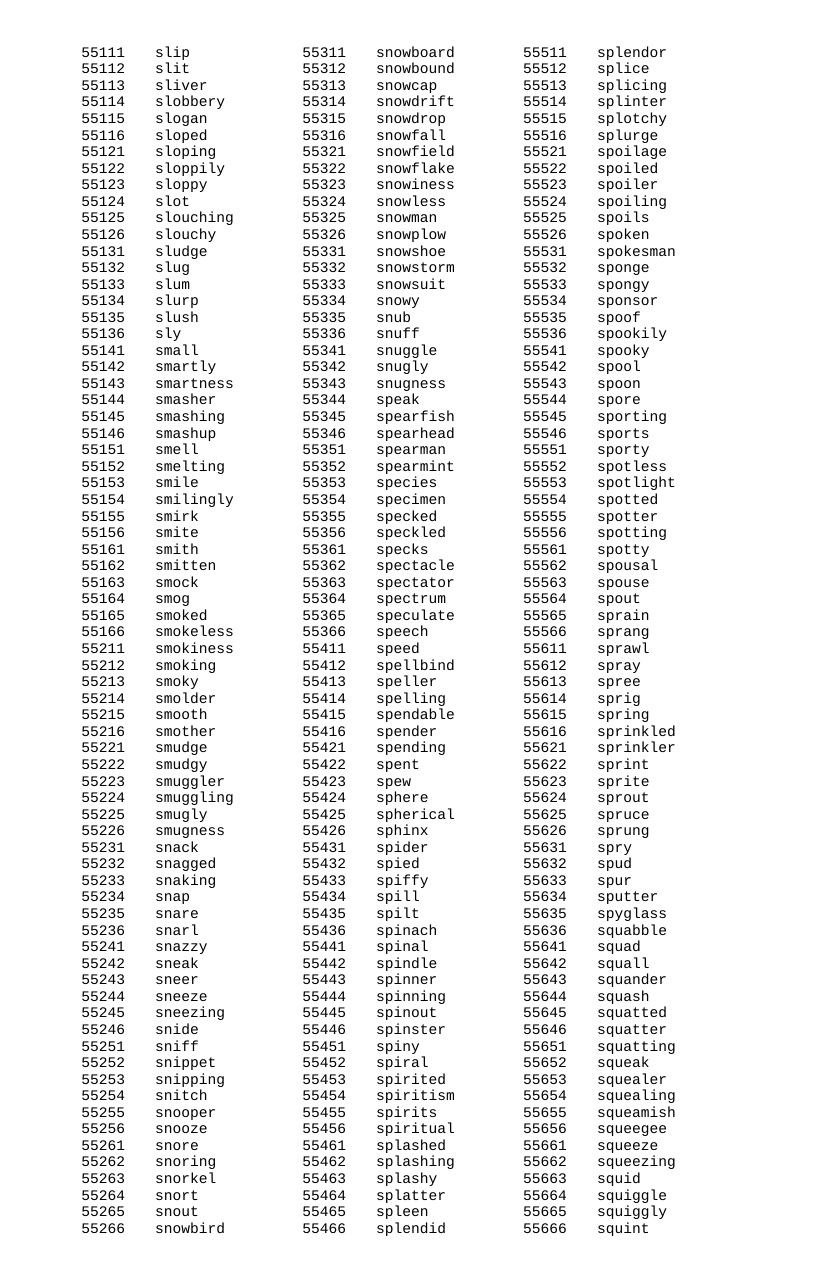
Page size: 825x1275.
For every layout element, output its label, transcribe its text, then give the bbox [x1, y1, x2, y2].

text 55222 smudgy [81, 757, 302, 774]
text 55525 spoils [523, 211, 744, 227]
text 55511 splendor [523, 45, 744, 62]
text 55622 sprint [523, 757, 744, 774]
text 55145 smashing [81, 409, 302, 426]
text 55253 snipping [81, 1072, 302, 1088]
text 55131 sludge [81, 244, 302, 260]
text 55455 spirits [302, 1105, 523, 1122]
text 55342 snugly [302, 360, 523, 376]
text 55626 sprung [523, 823, 744, 840]
text 55454 spiritism [302, 1088, 523, 1105]
text 55311 snowboard [302, 45, 523, 62]
text 55444 spinning [302, 989, 523, 1006]
text 55616 sprinkled [523, 724, 744, 741]
text 55433 spiffy [302, 873, 523, 890]
text 55114 slobbery [81, 95, 302, 111]
text 55223 smuggler [81, 774, 302, 790]
text 55544 spore [523, 393, 744, 409]
text 55125 slouching [81, 211, 302, 227]
text 55126 slouchy [81, 227, 302, 244]
text 55533 spongy [523, 277, 744, 293]
text 55556 spotting [523, 525, 744, 542]
text 55231 snack [81, 840, 302, 857]
text 55254 snitch [81, 1088, 302, 1105]
text 55235 snare [81, 906, 302, 923]
text 55442 spindle [302, 956, 523, 972]
text 55312 snowbound [302, 62, 523, 78]
text 55535 spoof [523, 310, 744, 327]
text 55611 sprawl [523, 641, 744, 658]
text 55422 spent [302, 757, 523, 774]
text 55215 smooth [81, 707, 302, 724]
text 55341 snuggle [302, 343, 523, 360]
text 55336 snuff [302, 327, 523, 343]
text 55356 speckled [302, 525, 523, 542]
text 55451 spiny [302, 1039, 523, 1055]
text 55214 smolder [81, 691, 302, 707]
text 55234 snap [81, 890, 302, 906]
text 55324 snowless [302, 194, 523, 211]
text 55644 squash [523, 989, 744, 1006]
text 55546 sports [523, 426, 744, 442]
text 55335 snub [302, 310, 523, 327]
text 55365 speculate [302, 608, 523, 625]
text 55514 splinter [523, 95, 744, 111]
text 55411 speed [302, 641, 523, 658]
text 55321 snowfield [302, 144, 523, 161]
text 55154 smilingly [81, 492, 302, 509]
text 55536 spookily [523, 327, 744, 343]
text 55666 squint [523, 1221, 744, 1237]
text 55516 splurge [523, 128, 744, 144]
text 55613 spree [523, 674, 744, 691]
text 55334 snowy [302, 293, 523, 310]
text 55633 spur [523, 873, 744, 890]
text 55522 spoiled [523, 161, 744, 177]
text 55543 spoon [523, 376, 744, 393]
text 55665 squiggly [523, 1204, 744, 1221]
text 55343 snugness [302, 376, 523, 393]
text 55165 smoked [81, 608, 302, 625]
text 55625 spruce [523, 807, 744, 823]
text 55115 slogan [81, 111, 302, 128]
text 55314 snowdrift [302, 95, 523, 111]
text 55655 squeamish [523, 1105, 744, 1122]
text 55353 species [302, 476, 523, 492]
text 55513 splicing [523, 78, 744, 95]
text 55651 squatting [523, 1039, 744, 1055]
text 55654 squealing [523, 1088, 744, 1105]
text 55111 slip [81, 45, 302, 62]
text 55354 specimen [302, 492, 523, 509]
text 55121 sloping [81, 144, 302, 161]
text 55366 speech [302, 625, 523, 641]
text 55325 snowman [302, 211, 523, 227]
text 55232 snagged [81, 857, 302, 873]
text 55213 smoky [81, 674, 302, 691]
text 55545 sporting [523, 409, 744, 426]
text 55221 smudge [81, 741, 302, 757]
text 55153 smile [81, 476, 302, 492]
text 55124 slot [81, 194, 302, 211]
text 55346 spearhead [302, 426, 523, 442]
text 55641 squad [523, 939, 744, 956]
text 55512 splice [523, 62, 744, 78]
text 55244 sneeze [81, 989, 302, 1006]
text 55352 spearmint [302, 459, 523, 476]
text 55116 sloped [81, 128, 302, 144]
text 55552 spotless [523, 459, 744, 476]
text 55136 sly [81, 327, 302, 343]
text 55245 sneezing [81, 1006, 302, 1022]
text 55431 spider [302, 840, 523, 857]
text 55156 smite [81, 525, 302, 542]
text 55313 snowcap [302, 78, 523, 95]
text 55565 sprain [523, 608, 744, 625]
text 55252 snippet [81, 1055, 302, 1072]
text 55413 speller [302, 674, 523, 691]
text 55416 spender [302, 724, 523, 741]
text 55664 squiggle [523, 1188, 744, 1204]
text 55445 spinout [302, 1006, 523, 1022]
text 55351 spearman [302, 442, 523, 459]
text 55113 sliver [81, 78, 302, 95]
text 55242 sneak [81, 956, 302, 972]
text 55236 snarl [81, 923, 302, 939]
text 55225 smugly [81, 807, 302, 823]
text 55432 spied [302, 857, 523, 873]
text 55541 spooky [523, 343, 744, 360]
text 55435 spilt [302, 906, 523, 923]
text 55562 spousal [523, 558, 744, 575]
text 55255 snooper [81, 1105, 302, 1122]
text 55646 squatter [523, 1022, 744, 1039]
text 55434 spill [302, 890, 523, 906]
text 55463 splashy [302, 1171, 523, 1188]
text 55425 spherical [302, 807, 523, 823]
text 55166 smokeless [81, 625, 302, 641]
text 55155 smirk [81, 509, 302, 525]
text 55464 splatter [302, 1188, 523, 1204]
text 55615 spring [523, 707, 744, 724]
text 55424 sphere [302, 790, 523, 807]
text 55412 spellbind [302, 658, 523, 674]
text 55532 sponge [523, 260, 744, 277]
text 55161 smith [81, 542, 302, 558]
text 55226 smugness [81, 823, 302, 840]
text 55344 speak [302, 393, 523, 409]
text 55634 sputter [523, 890, 744, 906]
text 55134 slurp [81, 293, 302, 310]
text 55643 squander [523, 972, 744, 989]
text 55146 smashup [81, 426, 302, 442]
text 55551 sporty [523, 442, 744, 459]
text 55355 specked [302, 509, 523, 525]
text 55211 smokiness [81, 641, 302, 658]
text 55561 spotty [523, 542, 744, 558]
text 55256 snooze [81, 1122, 302, 1138]
text 55142 smartly [81, 360, 302, 376]
text 55345 spearfish [302, 409, 523, 426]
text 55526 spoken [523, 227, 744, 244]
text 55363 spectator [302, 575, 523, 592]
text 55361 specks [302, 542, 523, 558]
text 55461 splashed [302, 1138, 523, 1155]
text 55262 snoring [81, 1155, 302, 1171]
text 55414 spelling [302, 691, 523, 707]
text 55631 spry [523, 840, 744, 857]
text 55151 smell [81, 442, 302, 459]
text 55152 smelting [81, 459, 302, 476]
text 55566 sprang [523, 625, 744, 641]
text 55133 slum [81, 277, 302, 293]
text 55436 spinach [302, 923, 523, 939]
text 55333 snowsuit [302, 277, 523, 293]
text 55645 squatted [523, 1006, 744, 1022]
text 55564 spout [523, 592, 744, 608]
text 55143 smartness [81, 376, 302, 393]
text 55415 spendable [302, 707, 523, 724]
text 55453 spirited [302, 1072, 523, 1088]
text 55224 smuggling [81, 790, 302, 807]
text 55621 sprinkler [523, 741, 744, 757]
text 55465 spleen [302, 1204, 523, 1221]
text 55563 spouse [523, 575, 744, 592]
text 55264 snort [81, 1188, 302, 1204]
text 55661 squeeze [523, 1138, 744, 1155]
text 55331 snowshoe [302, 244, 523, 260]
text 55554 spotted [523, 492, 744, 509]
text 55164 smog [81, 592, 302, 608]
text 55123 sloppy [81, 177, 302, 194]
text 55441 spinal [302, 939, 523, 956]
text 55524 spoiling [523, 194, 744, 211]
text 55462 splashing [302, 1155, 523, 1171]
text 55212 smoking [81, 658, 302, 674]
text 55452 spiral [302, 1055, 523, 1072]
text 55614 sprig [523, 691, 744, 707]
text 55326 snowplow [302, 227, 523, 244]
text 55316 snowfall [302, 128, 523, 144]
text 55443 spinner [302, 972, 523, 989]
text 55315 snowdrop [302, 111, 523, 128]
text 55261 snore [81, 1138, 302, 1155]
text 55656 squeegee [523, 1122, 744, 1138]
text 55636 squabble [523, 923, 744, 939]
text 55421 spending [302, 741, 523, 757]
text 55423 spew [302, 774, 523, 790]
text 55364 spectrum [302, 592, 523, 608]
text 55456 spiritual [302, 1122, 523, 1138]
text 55553 spotlight [523, 476, 744, 492]
text 55642 squall [523, 956, 744, 972]
text 55662 squeezing [523, 1155, 744, 1171]
text 55521 spoilage [523, 144, 744, 161]
text 55135 slush [81, 310, 302, 327]
text 55323 snowiness [302, 177, 523, 194]
text 55322 snowflake [302, 161, 523, 177]
text 55246 snide [81, 1022, 302, 1039]
text 55663 squid [523, 1171, 744, 1188]
text 55555 spotter [523, 509, 744, 525]
text 55653 squealer [523, 1072, 744, 1088]
text 55112 slit [81, 62, 302, 78]
text 55144 smasher [81, 393, 302, 409]
text 55265 snout [81, 1204, 302, 1221]
text 55612 spray [523, 658, 744, 674]
text 55263 snorkel [81, 1171, 302, 1188]
text 55426 sphinx [302, 823, 523, 840]
text 55163 smock [81, 575, 302, 592]
text 55251 sniff [81, 1039, 302, 1055]
text 55523 spoiler [523, 177, 744, 194]
text 55466 splendid [302, 1221, 523, 1237]
text 55623 sprite [523, 774, 744, 790]
text 55332 snowstorm [302, 260, 523, 277]
text 55216 smother [81, 724, 302, 741]
text 55542 spool [523, 360, 744, 376]
text 55446 spinster [302, 1022, 523, 1039]
text 55266 snowbird [81, 1221, 302, 1237]
text 55362 spectacle [302, 558, 523, 575]
text 55132 slug [81, 260, 302, 277]
text 55122 sloppily [81, 161, 302, 177]
text 55515 splotchy [523, 111, 744, 128]
text 55534 sponsor [523, 293, 744, 310]
text 55241 snazzy [81, 939, 302, 956]
text 55531 spokesman [523, 244, 744, 260]
text 55652 squeak [523, 1055, 744, 1072]
text 55243 sneer [81, 972, 302, 989]
text 55624 sprout [523, 790, 744, 807]
text 55635 spyglass [523, 906, 744, 923]
text 55162 smitten [81, 558, 302, 575]
text 55233 snaking [81, 873, 302, 890]
text 55141 small [81, 343, 302, 360]
text 55632 spud [523, 857, 744, 873]
